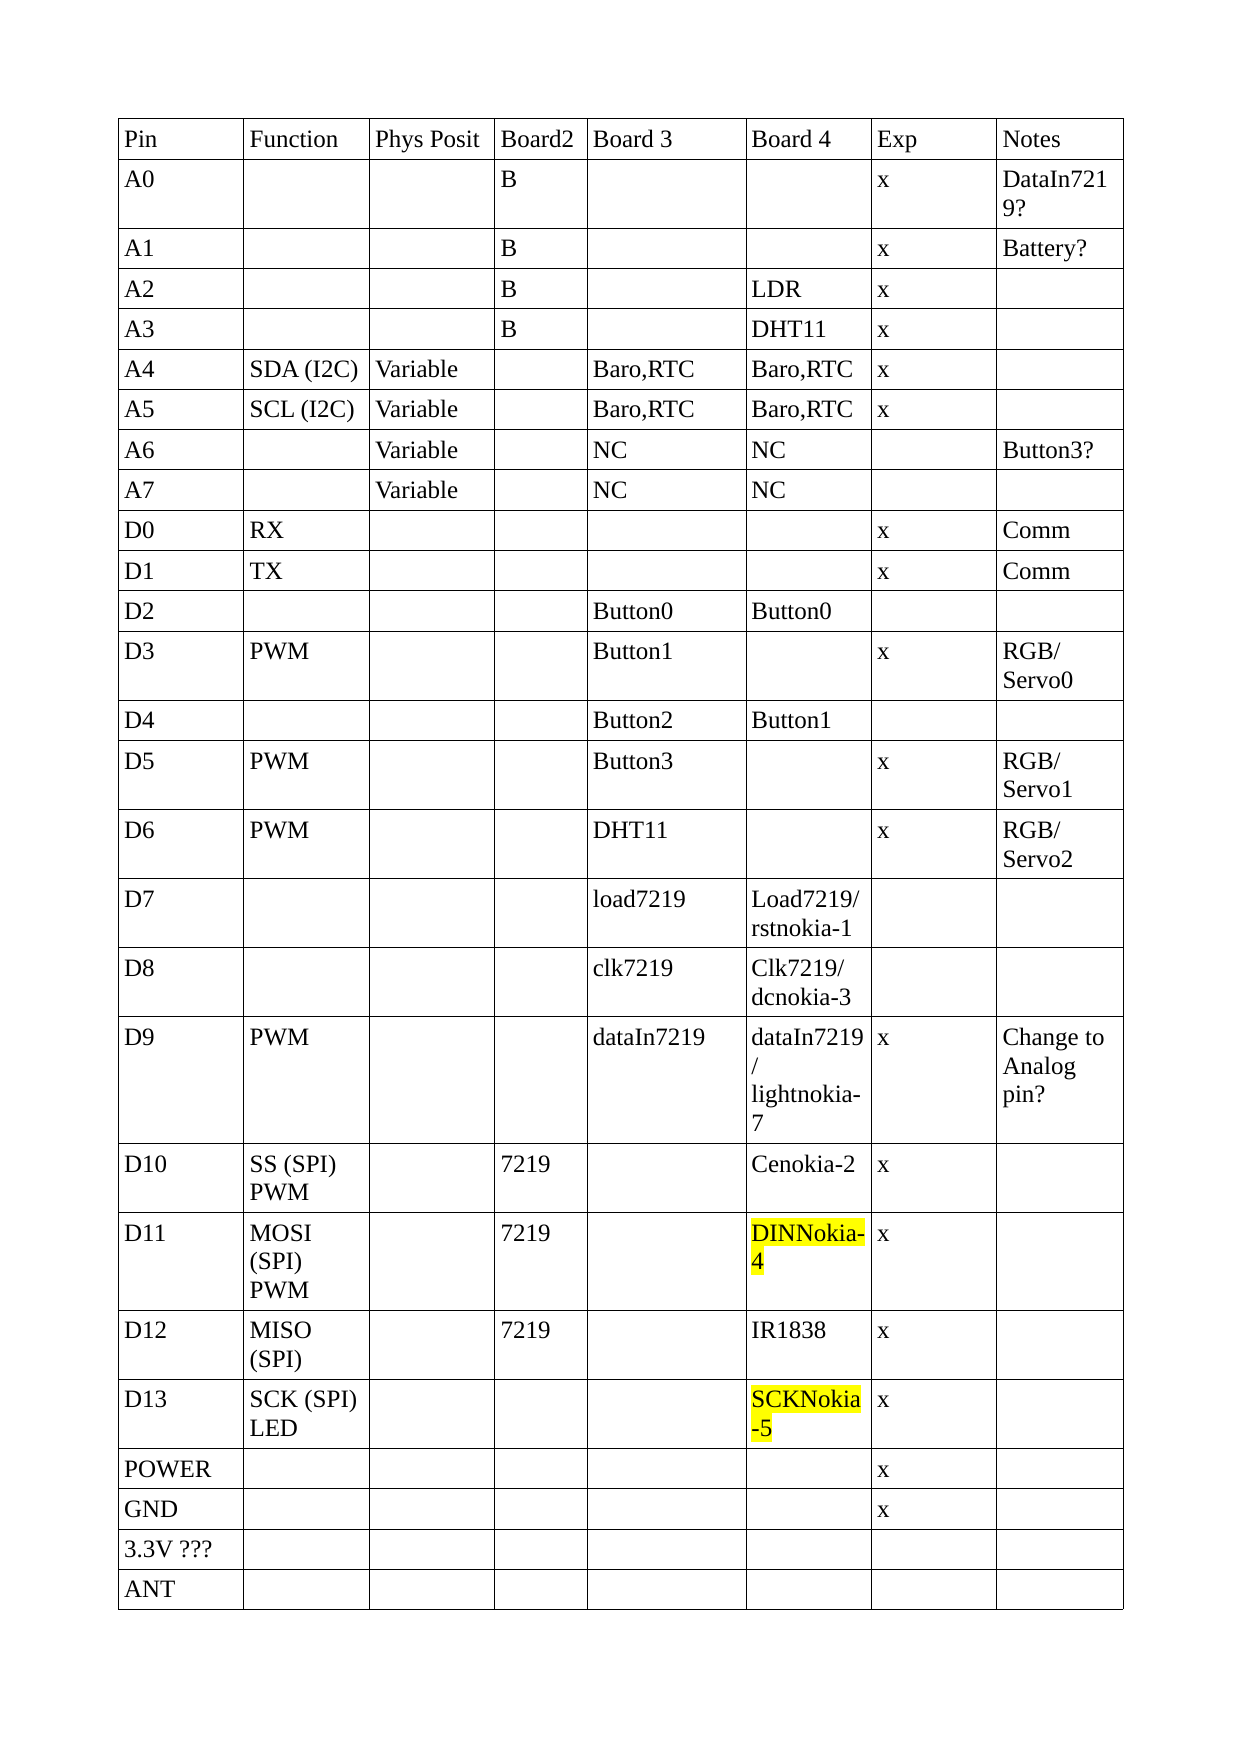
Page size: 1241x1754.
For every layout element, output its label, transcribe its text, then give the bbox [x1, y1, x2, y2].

table_cell A7 [119, 470, 243, 510]
table_cell [588, 1570, 746, 1609]
table_cell RX [244, 511, 369, 550]
table_cell TX [244, 551, 369, 590]
table_cell B [495, 229, 587, 268]
table_cell [997, 879, 1123, 947]
table_cell [588, 1530, 746, 1569]
table_cell x [872, 1213, 996, 1310]
table_cell [872, 1530, 996, 1569]
table_cell [588, 160, 746, 227]
table_cell D0 [119, 511, 243, 550]
table_header Exp [872, 119, 996, 158]
table_cell NC [747, 430, 871, 469]
table_cell [872, 470, 996, 510]
table_cell x [872, 350, 996, 389]
table_cell [747, 1570, 871, 1609]
table_cell [747, 741, 871, 809]
table_cell [997, 1489, 1123, 1528]
table_cell GND [119, 1489, 243, 1528]
table_cell Variable [370, 430, 494, 469]
table_cell [747, 160, 871, 227]
table_cell Battery? [997, 229, 1123, 268]
table_cell [244, 470, 369, 510]
table_cell x [872, 551, 996, 590]
table_cell [495, 810, 587, 878]
table_cell RGB/Servo0 [997, 632, 1123, 700]
table_cell [244, 309, 369, 348]
table_cell A0 [119, 160, 243, 227]
table_cell [495, 470, 587, 510]
table_cell [495, 701, 587, 740]
table_cell Comm [997, 511, 1123, 550]
table_header Phys Posit [370, 119, 494, 158]
table_cell dataIn7219 [588, 1017, 746, 1143]
table_cell [588, 1213, 746, 1310]
table_cell [747, 1489, 871, 1528]
table_cell Change to Analog pin? [997, 1017, 1123, 1143]
table_cell [588, 269, 746, 308]
table_cell NC [747, 470, 871, 510]
table_cell DataIn7219? [997, 160, 1123, 227]
table_cell PWM [244, 1017, 369, 1143]
table_cell [997, 591, 1123, 631]
table_cell x [872, 810, 996, 878]
table_cell RGB/Servo1 [997, 741, 1123, 809]
table_cell Comm [997, 551, 1123, 590]
table_cell [244, 430, 369, 469]
table_cell [997, 1530, 1123, 1569]
table_cell [244, 701, 369, 740]
table_cell Button0 [747, 591, 871, 631]
table_cell [495, 1017, 587, 1143]
table_cell SCK (SPI) LED [244, 1380, 369, 1448]
table_cell [997, 350, 1123, 389]
table_cell Variable [370, 350, 494, 389]
table_cell [997, 1144, 1123, 1212]
table_cell [370, 511, 494, 550]
table_cell DINNokia-4 [747, 1213, 871, 1310]
table_cell [872, 701, 996, 740]
table_cell ANT [119, 1570, 243, 1609]
table_cell Clk7219/ dcnokia-3 [747, 948, 871, 1016]
table_cell Variable [370, 470, 494, 510]
table_cell B [495, 269, 587, 308]
table_cell x [872, 741, 996, 809]
table_cell [370, 1530, 494, 1569]
table_cell x [872, 511, 996, 550]
table_cell D2 [119, 591, 243, 631]
table_cell [244, 269, 369, 308]
table_cell D7 [119, 879, 243, 947]
table_cell IR1838 [747, 1311, 871, 1379]
table_cell [872, 591, 996, 631]
table_cell [747, 1530, 871, 1569]
table_cell [495, 430, 587, 469]
table_header Function [244, 119, 369, 158]
table_header Pin [119, 119, 243, 158]
table_cell x [872, 390, 996, 429]
table_cell [997, 1380, 1123, 1448]
table_cell D8 [119, 948, 243, 1016]
table_cell [495, 632, 587, 700]
table_cell [370, 551, 494, 590]
table_cell [872, 948, 996, 1016]
table_cell [495, 1489, 587, 1528]
table_cell [495, 948, 587, 1016]
table_cell [495, 879, 587, 947]
table_cell [495, 551, 587, 590]
table_cell Button0 [588, 591, 746, 631]
table_cell Variable [370, 390, 494, 429]
table_cell [244, 1570, 369, 1609]
table_cell x [872, 632, 996, 700]
table_cell 3.3V ??? [119, 1530, 243, 1569]
table_cell x [872, 309, 996, 348]
table_cell Baro,RTC [747, 350, 871, 389]
table_cell 7219 [495, 1144, 587, 1212]
table_cell MISO (SPI) [244, 1311, 369, 1379]
table_cell [370, 591, 494, 631]
table_header Board2 [495, 119, 587, 158]
table_cell [244, 160, 369, 227]
table_cell [370, 160, 494, 227]
table_cell D1 [119, 551, 243, 590]
table_cell [370, 309, 494, 348]
table_cell D13 [119, 1380, 243, 1448]
table_cell [370, 1570, 494, 1609]
table_cell SCL (I2C) [244, 390, 369, 429]
table_cell x [872, 1489, 996, 1528]
table_cell D9 [119, 1017, 243, 1143]
table_cell [747, 511, 871, 550]
table_cell [588, 229, 746, 268]
table_cell [370, 1144, 494, 1212]
table_cell [495, 591, 587, 631]
table_cell [747, 551, 871, 590]
table_cell [997, 1449, 1123, 1488]
table_cell [495, 390, 587, 429]
table_cell [997, 948, 1123, 1016]
table_cell [872, 879, 996, 947]
table_cell [588, 1489, 746, 1528]
table_cell D11 [119, 1213, 243, 1310]
table_cell 7219 [495, 1311, 587, 1379]
table_cell DHT11 [747, 309, 871, 348]
table_cell [747, 810, 871, 878]
table_cell [495, 1380, 587, 1448]
table_cell Baro,RTC [747, 390, 871, 429]
table_cell x [872, 1144, 996, 1212]
table_cell [370, 1213, 494, 1310]
table_cell B [495, 309, 587, 348]
table_cell x [872, 160, 996, 227]
table_cell [495, 1449, 587, 1488]
table_cell Load7219/ rstnokia-1 [747, 879, 871, 947]
table_cell [495, 350, 587, 389]
table_cell RGB/Servo2 [997, 810, 1123, 878]
table_cell x [872, 1380, 996, 1448]
table_cell [370, 1017, 494, 1143]
table_cell D5 [119, 741, 243, 809]
table_cell [997, 1311, 1123, 1379]
table_cell x [872, 1017, 996, 1143]
table_cell [370, 701, 494, 740]
table_cell [997, 701, 1123, 740]
table_cell [997, 309, 1123, 348]
table_cell [997, 1213, 1123, 1310]
table_cell [872, 430, 996, 469]
table_cell [588, 511, 746, 550]
table_cell [370, 1489, 494, 1528]
table_cell [747, 1449, 871, 1488]
table_cell A5 [119, 390, 243, 429]
table_cell D6 [119, 810, 243, 878]
table_cell [588, 309, 746, 348]
table_cell dataIn7219/ lightnokia-7 [747, 1017, 871, 1143]
table_cell D10 [119, 1144, 243, 1212]
table_cell [244, 948, 369, 1016]
table_cell 7219 [495, 1213, 587, 1310]
table_cell SCKNokia-5 [747, 1380, 871, 1448]
table_cell x [872, 1311, 996, 1379]
table_cell DHT11 [588, 810, 746, 878]
table_cell [588, 551, 746, 590]
table_cell [747, 229, 871, 268]
table_cell [370, 879, 494, 947]
table_cell A3 [119, 309, 243, 348]
table_cell Baro,RTC [588, 350, 746, 389]
table_cell Button1 [588, 632, 746, 700]
table_cell [997, 390, 1123, 429]
table_cell [244, 879, 369, 947]
table_cell [747, 632, 871, 700]
table_cell Button3 [588, 741, 746, 809]
table_cell [370, 1380, 494, 1448]
table_cell SDA (I2C) [244, 350, 369, 389]
table_cell [495, 1530, 587, 1569]
table_cell PWM [244, 741, 369, 809]
table_cell B [495, 160, 587, 227]
table_cell NC [588, 470, 746, 510]
table_cell x [872, 269, 996, 308]
table_cell MOSI (SPI) PWM [244, 1213, 369, 1310]
table_cell Baro,RTC [588, 390, 746, 429]
table_cell [370, 948, 494, 1016]
table_cell Cenokia-2 [747, 1144, 871, 1212]
table_cell [495, 511, 587, 550]
table_cell LDR [747, 269, 871, 308]
table_cell [588, 1311, 746, 1379]
table_cell [588, 1449, 746, 1488]
table_cell [872, 1570, 996, 1609]
table_cell PWM [244, 632, 369, 700]
table_cell NC [588, 430, 746, 469]
table_cell [370, 632, 494, 700]
table_cell Button2 [588, 701, 746, 740]
table_cell [370, 1449, 494, 1488]
table_cell Button3? [997, 430, 1123, 469]
table_cell [244, 229, 369, 268]
table_cell [997, 269, 1123, 308]
table_cell [370, 229, 494, 268]
table_cell [588, 1380, 746, 1448]
table_cell A2 [119, 269, 243, 308]
table_cell [244, 1530, 369, 1569]
table_cell A6 [119, 430, 243, 469]
table_header Board 3 [588, 119, 746, 158]
table_cell [495, 741, 587, 809]
table_cell [997, 470, 1123, 510]
table_cell [370, 810, 494, 878]
table_cell clk7219 [588, 948, 746, 1016]
table_cell [244, 1489, 369, 1528]
table_cell x [872, 229, 996, 268]
table_cell [370, 741, 494, 809]
table_cell A4 [119, 350, 243, 389]
table_cell [244, 591, 369, 631]
table_cell [244, 1449, 369, 1488]
table_cell x [872, 1449, 996, 1488]
table_cell D12 [119, 1311, 243, 1379]
table_header Board 4 [747, 119, 871, 158]
table_cell Button1 [747, 701, 871, 740]
table_cell PWM [244, 810, 369, 878]
table_cell [997, 1570, 1123, 1609]
table_cell SS (SPI) PWM [244, 1144, 369, 1212]
table_cell [588, 1144, 746, 1212]
table_cell [370, 269, 494, 308]
table_header Notes [997, 119, 1123, 158]
table_cell [370, 1311, 494, 1379]
table_cell D4 [119, 701, 243, 740]
table_cell POWER [119, 1449, 243, 1488]
table_cell load7219 [588, 879, 746, 947]
table_cell D3 [119, 632, 243, 700]
table_cell A1 [119, 229, 243, 268]
table_cell [495, 1570, 587, 1609]
